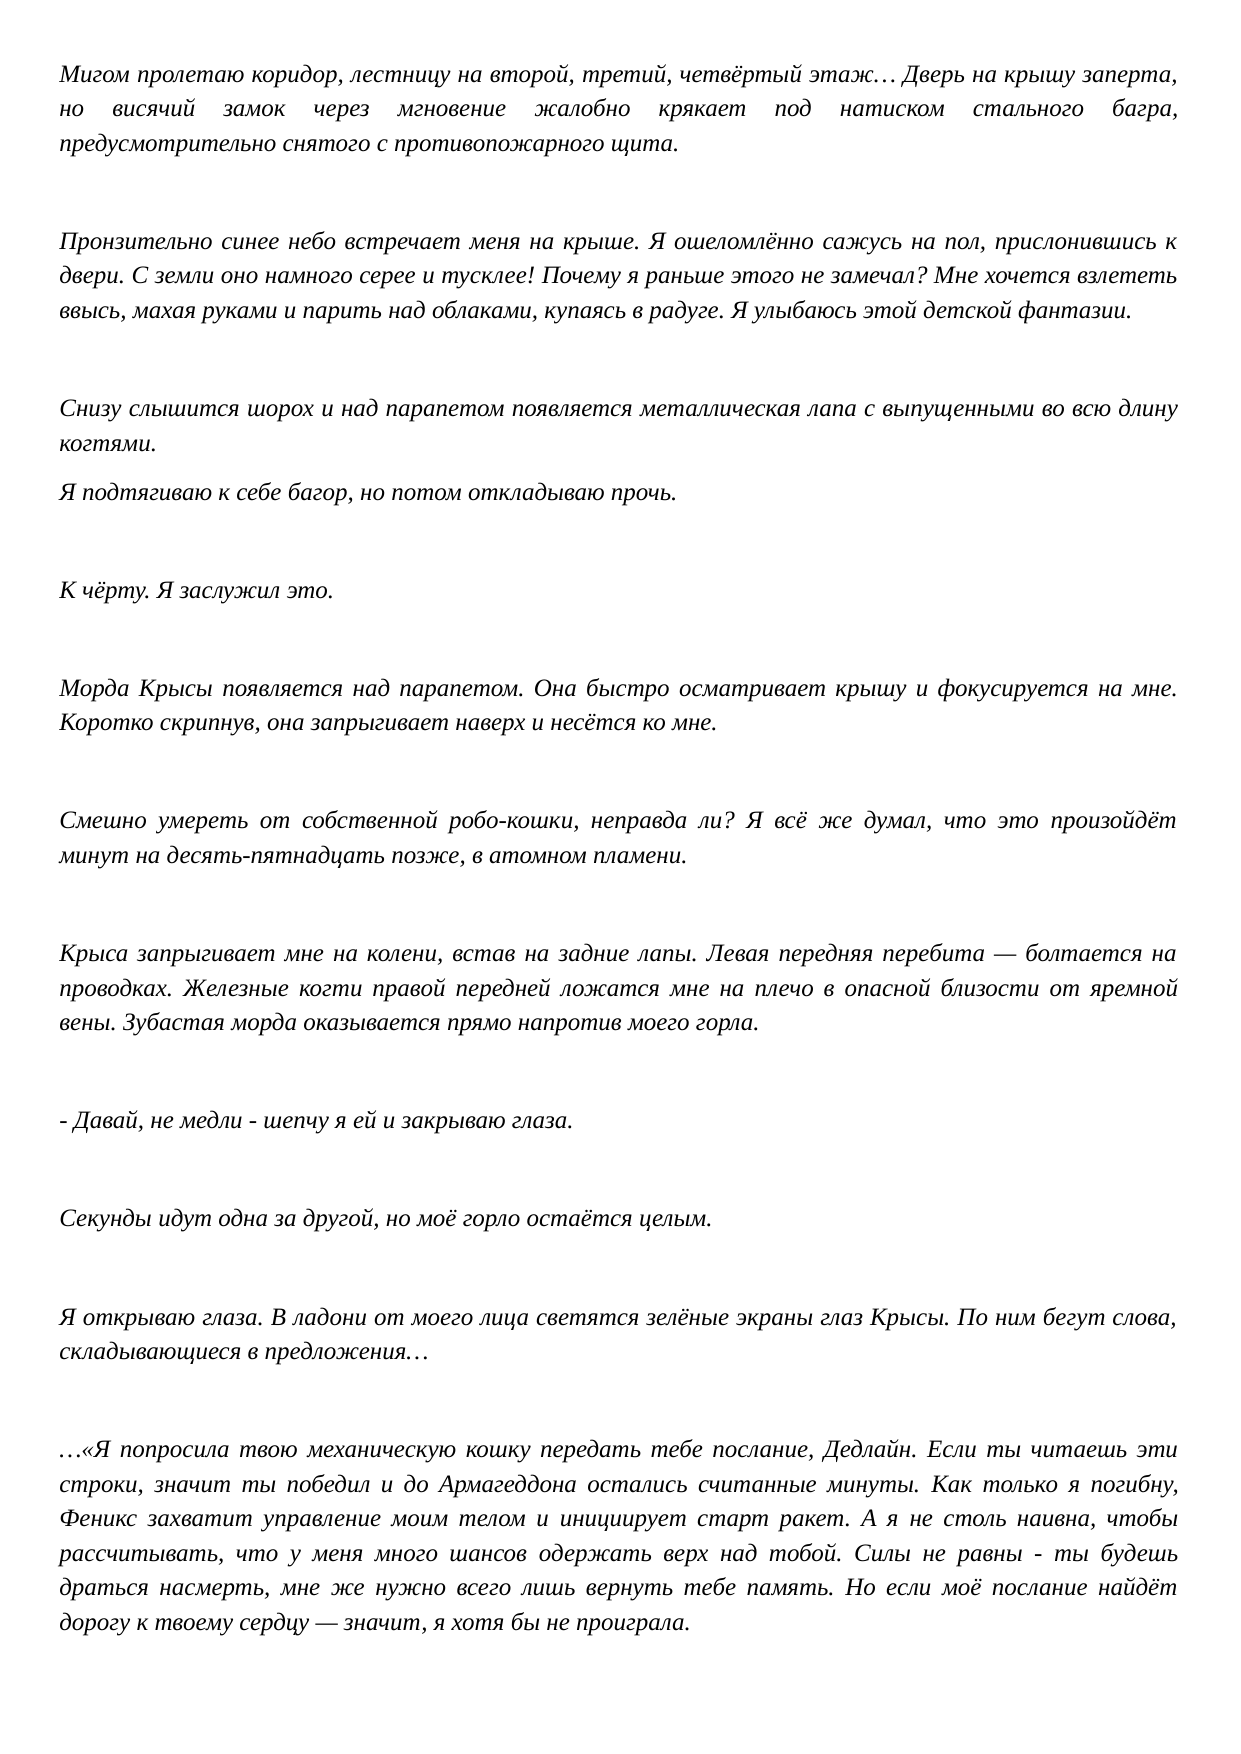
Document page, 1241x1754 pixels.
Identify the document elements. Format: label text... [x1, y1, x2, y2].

text Крыса запрыгивает мне на колени, встав на задние лапы. Левая передняя перебита — болтается на проводках. Железные когти правой передней ложатся мне на плечо в опасной близости от яремной вены. Зубастая морда оказывается прямо напротив моего горла. [59, 938, 1181, 1036]
text Я открываю глаза. В ладони от моего лица светятся зелёные экраны глаз Крысы. По ним бегут слова, складывающиеся в предложения… [59, 1302, 1181, 1365]
text Снизу слышится шорох и над парапетом появляется металлическая лапа с выпущенными во всю длину когтями. [59, 393, 1181, 456]
text Пронзительно синее небо встречает меня на крыше. Я ошеломлённо сажусь на пол, прислонившись к двери. С земли оно намного серее и тусклее! Почему я раньше этого не замечал? Мне хочется взлететь ввысь, махая руками и парить над облаками, купаясь в радуге. Я улыбаюсь этой детской фантазии. [59, 226, 1181, 324]
text К чёрту. Я заслужил это. [59, 575, 1181, 604]
text Смешно умереть от собственной робо-кошки, неправда ли? Я всё же думал, что это произойдёт минут на десять-пятнадцать позже, в атомном пламени. [59, 806, 1181, 869]
text Секунды идут одна за другой, но моё горло остаётся целым. [59, 1203, 1181, 1232]
text Мигом пролетаю коридор, лестницу на второй, третий, четвёртый этаж… Дверь на крышу заперта, но висячий замок через мгновение жалобно крякает под натиском стального багра, предусмотрительно снятого с противопожарного щита. [59, 59, 1181, 157]
text …«Я попросила твою механическую кошку передать тебе послание, Дедлайн. Если ты читаешь эти строки, значит ты победил и до Армагеддона остались считанные минуты. Как только я погибну, Феникс захватит управление моим телом и инициирует старт ракет. А я не столь наивна, чтобы рассчитывать, что у меня много шансов одержать верх над тобой. Силы не равны - ты будешь драться насмерть, мне же нужно всего лишь вернуть тебе память. Но если моё послание найдёт дорогу к твоему сердцу — значит, я хотя бы не проиграла. [59, 1434, 1181, 1635]
text Морда Крысы появляется над парапетом. Она быстро осматривает крышу и фокусируется на мне. Коротко скрипнув, она запрыгивает наверх и несётся ко мне. [59, 673, 1181, 736]
text Я подтягиваю к себе багор, но потом откладываю прочь. [59, 477, 1181, 506]
text - Давай, не медли - шепчу я ей и закрываю глаза. [59, 1105, 1181, 1134]
